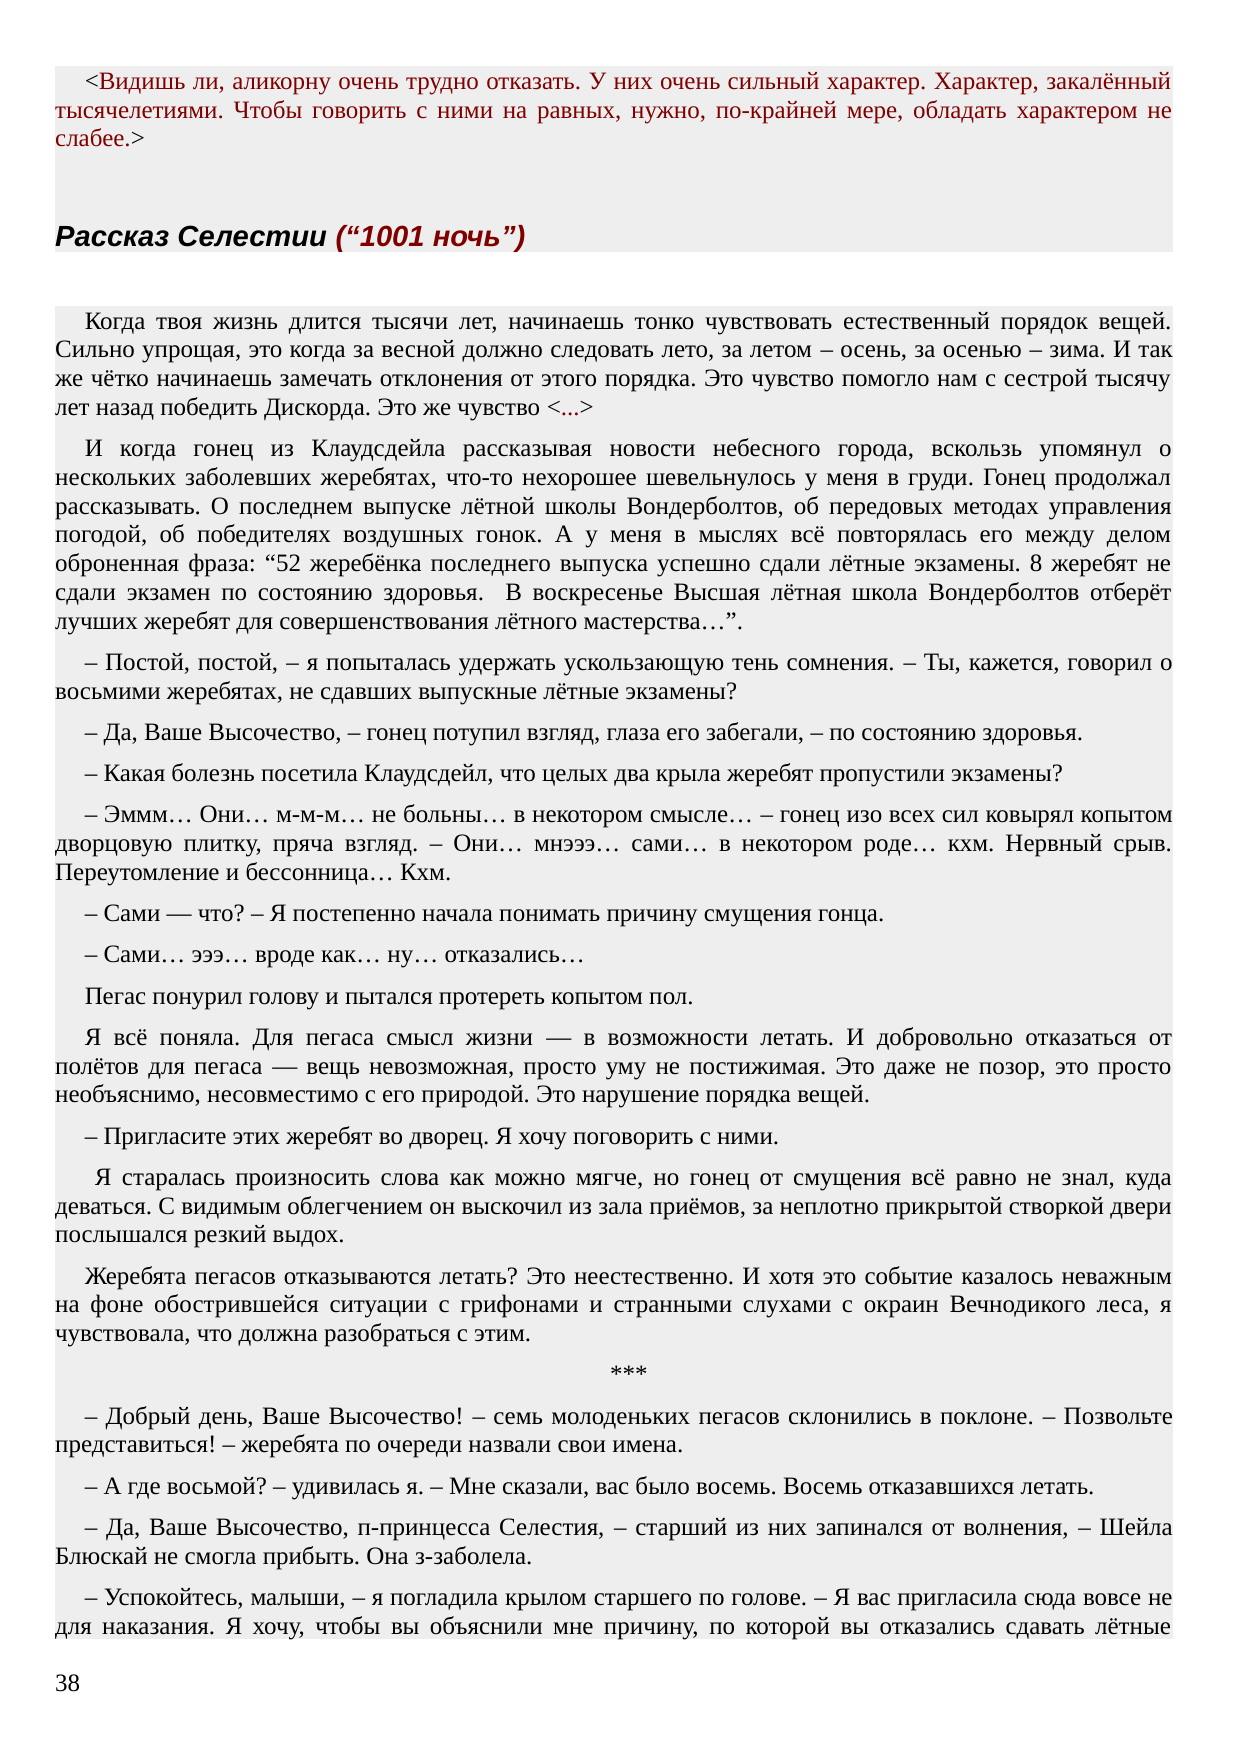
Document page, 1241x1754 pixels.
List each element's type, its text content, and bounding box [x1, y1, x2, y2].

text <Видишь ли, аликорну очень трудно отказать. У них очень сильный характер. Характер, закалённый тысячелетиями. Чтобы говорить с ними на равных, нужно, по-крайней мере, обладать характером не слабее.> [55, 66, 1173, 152]
text – А где восьмой? – удивилась я. – Мне сказали, вас было восемь. Восемь отказавшихся летать. [55, 1471, 1173, 1499]
text – Успокойтесь, малыши, – я погладила крылом старшего по голове. – Я вас пригласила сюда вовсе не для наказания. Я хочу, чтобы вы объяснили мне причину, по которой вы отказались сдавать лётные [55, 1582, 1173, 1639]
text Жеребята пегасов отказываются летать? Это неестественно. И хотя это событие казалось неважным на фоне обострившейся ситуации с грифонами и странными слухами с окраин Вечнодикого леса, я чувствовала, что должна разобраться с этим. [55, 1261, 1173, 1347]
text И когда гонец из Клаудсдейла рассказывая новости небесного города, вскользь упомянул о нескольких заболевших жеребятах, что-то нехорошее шевельнулось у меня в груди. Гонец продолжал рассказывать. О последнем выпуске лётной школы Вондерболтов, об передовых методах управления погодой, об победителях воздушных гонок. А у меня в мыслях всё повторялась его между делом оброненная фраза: “52 жеребёнка последнего выпуска успешно сдали лётные экзамены. 8 жеребят не сдали экзамен по состоянию здоровья. В воскресенье Высшая лётная школа Вондерболтов отберёт лучших жеребят для совершенствования лётного мастерства…”. [55, 433, 1173, 634]
text – Добрый день, Ваше Высочество! – семь молоденьких пегасов склонились в поклоне. – Позвольте представиться! – жеребята по очереди назвали свои имена. [55, 1401, 1173, 1458]
text Я всё поняла. Для пегаса смысл жизни — в возможности летать. И добровольно отказаться от полётов для пегаса — вещь невозможная, просто уму не постижимая. Это даже не позор, это просто необъяснимо, несовместимо с его природой. Это нарушение порядка вещей. [55, 1022, 1173, 1108]
text – Какая болезнь посетила Клаудсдейл, что целых два крыла жеребят пропустили экзамены? [55, 758, 1173, 787]
text – Сами — что? – Я постепенно начала понимать причину смущения гонца. [55, 898, 1173, 927]
text – Сами… эээ… вроде как… ну… отказались… [55, 939, 1173, 968]
text – Постой, постой, – я попыталась удержать ускользающую тень сомнения. – Ты, кажется, говорил о восьмими жеребятах, не сдавших выпускные лётные экзамены? [55, 647, 1173, 704]
text Пегас понурил голову и пытался протереть копытом пол. [55, 981, 1173, 1009]
text – Да, Ваше Высочество, п-принцесса Селестия, – старший из них запинался от волнения, – Шейла Блюскай не смогла прибыть. Она з-заболела. [55, 1512, 1173, 1569]
text Я старалась произносить слова как можно мягче, но гонец от смущения всё равно не знал, куда деваться. С видимым облегчением он выскочил из зала приёмов, за неплотно прикрытой створкой двери послышался резкий выдох. [55, 1162, 1173, 1248]
text – Да, Ваше Высочество, – гонец потупил взгляд, глаза его забегали, – по состоянию здоровья. [55, 717, 1173, 746]
text *** [55, 1359, 1173, 1388]
text – Пригласите этих жеребят во дворец. Я хочу поговорить с ними. [55, 1121, 1173, 1149]
subtitle Рассказ Селестии (“1001 ночь”) [55, 218, 1173, 252]
text – Эммм… Они… м-м-м… не больны… в некотором смысле… – гонец изо всех сил ковырял копытом дворцовую плитку, пряча взгляд. – Они… мнэээ… сами… в некотором роде… кхм. Нервный срыв. Переутомление и бессонница… Кхм. [55, 799, 1173, 886]
text Когда твоя жизнь длится тысячи лет, начинаешь тонко чувствовать естественный порядок вещей. Сильно упрощая, это когда за весной должно следовать лето, за летом – осень, за осенью – зима. И так же чётко начинаешь замечать отклонения от этого порядка. Это чувство помогло нам с сестрой тысячу лет назад победить Дискорда. Это же чувство <...> [55, 306, 1173, 421]
